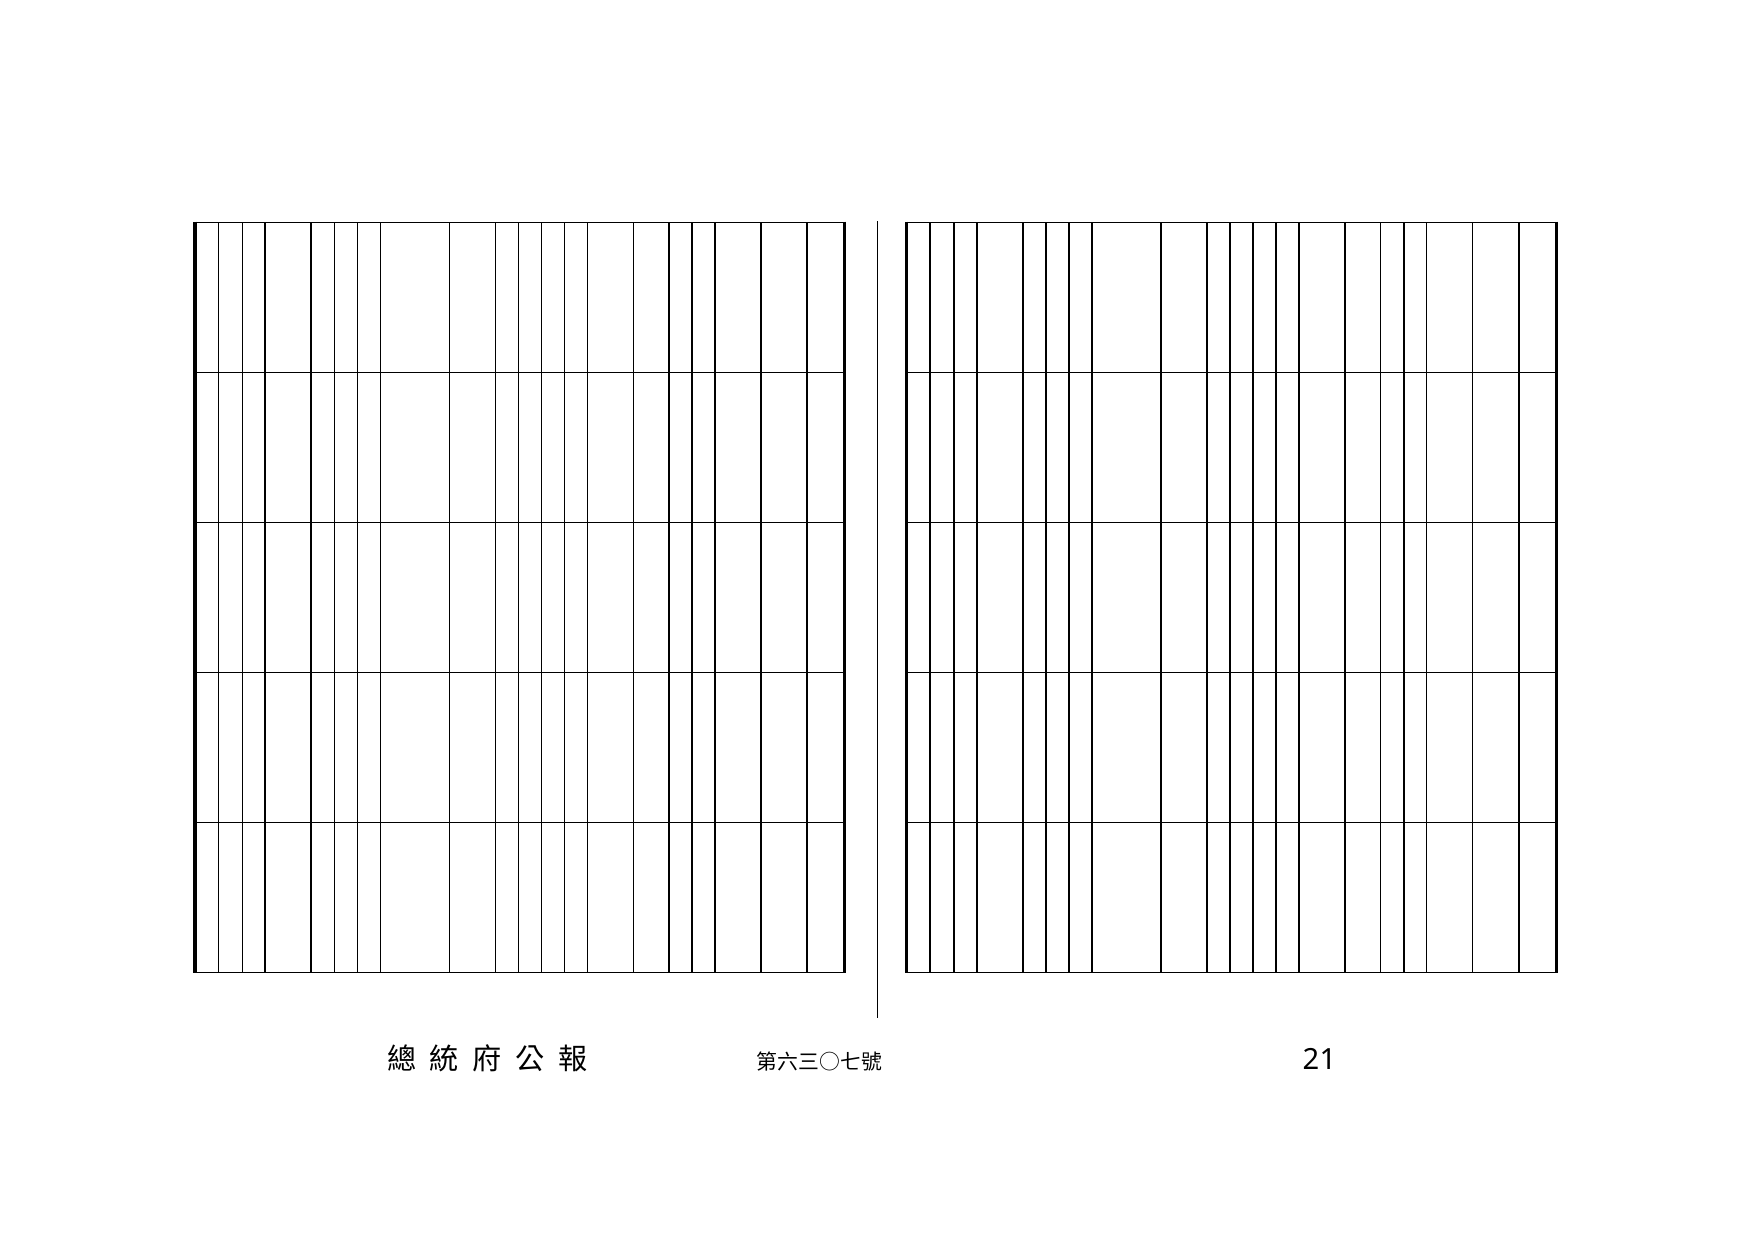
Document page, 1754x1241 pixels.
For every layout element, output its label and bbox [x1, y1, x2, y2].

table_cell [473, 373, 495, 522]
table_cell [1300, 373, 1322, 522]
table_cell [1162, 223, 1184, 372]
table_cell [1208, 823, 1229, 972]
table_cell [670, 523, 691, 672]
table_cell [565, 823, 587, 972]
table_cell [1300, 523, 1322, 672]
table_cell [808, 223, 843, 372]
table_cell [1322, 523, 1344, 672]
table_cell [1427, 523, 1450, 672]
table_cell [450, 823, 472, 972]
table_cell [738, 373, 760, 522]
table_cell [611, 373, 633, 522]
table_cell [1346, 373, 1380, 522]
table_cell [358, 223, 380, 372]
table_cell [335, 823, 357, 972]
table_cell [266, 373, 288, 522]
table_cell [634, 373, 668, 522]
table_cell [762, 823, 784, 972]
table_cell [243, 823, 264, 972]
table_cell [381, 823, 403, 972]
table_cell [565, 223, 587, 372]
table_cell [1047, 823, 1068, 972]
table_cell [693, 823, 714, 972]
table_cell [1208, 373, 1229, 522]
table_cell [1277, 523, 1298, 672]
table_cell [519, 523, 541, 672]
table_cell [1496, 523, 1518, 672]
table_cell [1093, 373, 1115, 522]
table_cell [1450, 523, 1472, 672]
table_cell [197, 673, 218, 822]
table_cell [1322, 373, 1344, 522]
table_cell [1138, 823, 1160, 972]
table_cell [738, 523, 760, 672]
table_cell [519, 373, 541, 522]
table_cell [1322, 823, 1344, 972]
table_cell [381, 523, 403, 672]
table_cell [219, 223, 242, 372]
table_cell [1520, 823, 1555, 972]
table_cell [1520, 673, 1555, 822]
table_cell [1496, 223, 1518, 372]
table_cell [978, 823, 1000, 972]
table_cell [1381, 223, 1403, 372]
table_cell [450, 373, 472, 522]
table_cell [784, 523, 806, 672]
table_cell [978, 523, 1000, 672]
table_cell [670, 823, 691, 972]
table_cell [1000, 673, 1022, 822]
table_cell [955, 673, 976, 822]
table_cell [1473, 823, 1496, 972]
table_cell [1231, 223, 1252, 372]
table_cell [931, 823, 953, 972]
table_cell [1231, 523, 1252, 672]
table_cell [1184, 523, 1206, 672]
table_cell [473, 223, 495, 372]
table_cell [1162, 523, 1184, 672]
table_cell [473, 673, 495, 822]
table_cell [542, 823, 564, 972]
table_cell [908, 673, 929, 822]
table_cell [473, 823, 495, 972]
table_cell [496, 823, 518, 972]
table_cell [381, 223, 403, 372]
table_cell [1346, 823, 1380, 972]
table_cell [1070, 523, 1091, 672]
table_cell [1184, 673, 1206, 822]
table_cell [197, 373, 218, 522]
table_cell [1184, 823, 1206, 972]
table_cell [1405, 823, 1426, 972]
table_cell [762, 223, 784, 372]
table_cell [1093, 823, 1115, 972]
table_cell [762, 523, 784, 672]
table_cell [1450, 223, 1472, 372]
table_cell [611, 523, 633, 672]
table_cell [611, 823, 633, 972]
table_cell [611, 223, 633, 372]
table_cell [1184, 373, 1206, 522]
table_cell [738, 823, 760, 972]
table_cell [1473, 523, 1496, 672]
table_cell [738, 223, 760, 372]
table_cell [1024, 373, 1045, 522]
table_cell [955, 823, 976, 972]
table_cell [1405, 523, 1426, 672]
table_cell [1346, 673, 1380, 822]
table_cell [1322, 673, 1344, 822]
table_cell [1346, 523, 1380, 672]
table_cell [219, 373, 242, 522]
table_cell [542, 523, 564, 672]
table_cell [908, 373, 929, 522]
table_cell [288, 373, 310, 522]
table_cell [381, 373, 403, 522]
table_cell [219, 523, 242, 672]
table_cell [955, 523, 976, 672]
table_cell [1115, 373, 1138, 522]
table_cell [634, 823, 668, 972]
table_cell [403, 223, 426, 372]
table_cell [1473, 673, 1496, 822]
table_cell [1138, 223, 1160, 372]
table_cell [1300, 223, 1322, 372]
table_cell [426, 373, 449, 522]
table_cell [693, 223, 714, 372]
table_cell [1024, 223, 1045, 372]
table_cell [808, 523, 843, 672]
table_cell [473, 523, 495, 672]
table_cell [908, 823, 929, 972]
table_cell [1162, 373, 1184, 522]
table_cell [1093, 673, 1115, 822]
table_cell [426, 523, 449, 672]
table_cell [565, 523, 587, 672]
table_cell [243, 373, 264, 522]
table_cell [450, 523, 472, 672]
table_cell [1138, 523, 1160, 672]
table_cell [312, 523, 334, 672]
table_cell [978, 373, 1000, 522]
table_cell [519, 823, 541, 972]
table_cell [1070, 223, 1091, 372]
table_cell [288, 523, 310, 672]
table_cell [312, 223, 334, 372]
table_cell [1115, 223, 1138, 372]
table_cell [403, 823, 426, 972]
table_cell [335, 373, 357, 522]
table_cell [1520, 223, 1555, 372]
table_cell [565, 373, 587, 522]
table_cell [243, 223, 264, 372]
table_cell [335, 523, 357, 672]
table_cell [716, 223, 738, 372]
table_cell [1047, 673, 1068, 822]
table_cell [588, 223, 611, 372]
table_cell [426, 673, 449, 822]
table_cell [1000, 523, 1022, 672]
table_cell [1450, 373, 1472, 522]
table_cell [335, 223, 357, 372]
table_cell [1300, 823, 1322, 972]
table_cell [1405, 673, 1426, 822]
table_cell [312, 823, 334, 972]
table_cell [243, 523, 264, 672]
table_cell [784, 823, 806, 972]
table_cell [1208, 523, 1229, 672]
table_cell [519, 223, 541, 372]
table_cell [1381, 673, 1403, 822]
table_cell [716, 523, 738, 672]
table_cell [693, 673, 714, 822]
table_cell [808, 673, 843, 822]
table_cell [808, 823, 843, 972]
table_cell [693, 523, 714, 672]
table_cell [1231, 373, 1252, 522]
table_cell [670, 673, 691, 822]
table_cell [1405, 223, 1426, 372]
table_cell [243, 673, 264, 822]
table_cell [1254, 223, 1275, 372]
table_cell [716, 373, 738, 522]
table_cell [496, 523, 518, 672]
table_cell [1115, 673, 1138, 822]
table_cell [1162, 823, 1184, 972]
table_cell [288, 223, 310, 372]
table_cell [1070, 373, 1091, 522]
table_cell [716, 673, 738, 822]
table_cell [1231, 673, 1252, 822]
table_cell [1450, 673, 1472, 822]
table_cell [335, 673, 357, 822]
table_cell [1254, 823, 1275, 972]
table_cell [1047, 373, 1068, 522]
table_cell [1300, 673, 1322, 822]
table_cell [1427, 823, 1450, 972]
table_cell [1520, 523, 1555, 672]
table_cell [197, 223, 218, 372]
table_cell [1000, 823, 1022, 972]
table_cell [1405, 373, 1426, 522]
table_cell [588, 373, 611, 522]
table_cell [219, 673, 242, 822]
table_cell [542, 223, 564, 372]
table_cell [266, 523, 288, 672]
table_cell [1000, 223, 1022, 372]
table_cell [403, 523, 426, 672]
table_cell [1024, 523, 1045, 672]
table_cell [1381, 373, 1403, 522]
table_cell [738, 673, 760, 822]
table_cell [1000, 373, 1022, 522]
table_cell [519, 673, 541, 822]
table_cell [1427, 223, 1450, 372]
table_cell [1496, 823, 1518, 972]
table_cell [288, 673, 310, 822]
table_cell [784, 373, 806, 522]
table_cell [358, 673, 380, 822]
table_cell [1381, 823, 1403, 972]
table_cell [931, 373, 953, 522]
table_cell [1093, 223, 1115, 372]
table_cell [955, 373, 976, 522]
table_cell [312, 373, 334, 522]
table_cell [1277, 673, 1298, 822]
table_cell [784, 223, 806, 372]
table_cell [197, 523, 218, 672]
table_cell [978, 223, 1000, 372]
table_cell [496, 673, 518, 822]
table_cell [670, 223, 691, 372]
table_cell [955, 223, 976, 372]
table_cell [1138, 673, 1160, 822]
table_cell [1496, 673, 1518, 822]
table_cell [1381, 523, 1403, 672]
table_cell [1024, 673, 1045, 822]
table_cell [565, 673, 587, 822]
table_cell [1473, 373, 1496, 522]
table_cell [931, 523, 953, 672]
table_cell [931, 673, 953, 822]
table_cell [670, 373, 691, 522]
table_cell [808, 373, 843, 522]
table_cell [588, 673, 611, 822]
table_cell [1070, 673, 1091, 822]
table_cell [266, 223, 288, 372]
table_cell [1024, 823, 1045, 972]
table_cell [1254, 523, 1275, 672]
table_cell [1047, 523, 1068, 672]
table_cell [1254, 373, 1275, 522]
table_cell [450, 223, 472, 372]
table_cell [496, 223, 518, 372]
table_cell [403, 673, 426, 822]
table_cell [1520, 373, 1555, 522]
table_cell [634, 223, 668, 372]
table_cell [1115, 523, 1138, 672]
table_cell [1254, 673, 1275, 822]
table_cell [716, 823, 738, 972]
table_cell [1450, 823, 1472, 972]
table_cell [1427, 673, 1450, 822]
table_cell [288, 823, 310, 972]
table_cell [426, 823, 449, 972]
table_cell [1427, 373, 1450, 522]
table_cell [1277, 223, 1298, 372]
table_cell [1162, 673, 1184, 822]
table_cell [1231, 823, 1252, 972]
table_cell [611, 673, 633, 822]
table_cell [1093, 523, 1115, 672]
table_cell [1115, 823, 1138, 972]
table_cell [197, 823, 218, 972]
table_cell [1496, 373, 1518, 522]
table_cell [219, 823, 242, 972]
table_cell [1277, 823, 1298, 972]
table_cell [1277, 373, 1298, 522]
table_cell [931, 223, 953, 372]
table_cell [762, 673, 784, 822]
table_cell [588, 523, 611, 672]
table_cell [762, 373, 784, 522]
table_cell [542, 673, 564, 822]
table_cell [312, 673, 334, 822]
table_cell [1208, 223, 1229, 372]
table_cell [450, 673, 472, 822]
table_cell [1346, 223, 1380, 372]
table_cell [542, 373, 564, 522]
table_cell [908, 523, 929, 672]
table_cell [784, 673, 806, 822]
table_cell [634, 673, 668, 822]
table_cell [634, 523, 668, 672]
table_cell [403, 373, 426, 522]
table_cell [1208, 673, 1229, 822]
table_cell [358, 523, 380, 672]
table_cell [358, 373, 380, 522]
table_cell [381, 673, 403, 822]
table_cell [496, 373, 518, 522]
table_cell [1322, 223, 1344, 372]
table_cell [1473, 223, 1496, 372]
table_cell [1184, 223, 1206, 372]
table_cell [588, 823, 611, 972]
table_cell [693, 373, 714, 522]
table_cell [978, 673, 1000, 822]
table_cell [266, 673, 288, 822]
table_cell [1138, 373, 1160, 522]
table_cell [426, 223, 449, 372]
table_cell [908, 223, 929, 372]
table_cell [358, 823, 380, 972]
table_cell [266, 823, 288, 972]
table_cell [1047, 223, 1068, 372]
table_cell [1070, 823, 1091, 972]
